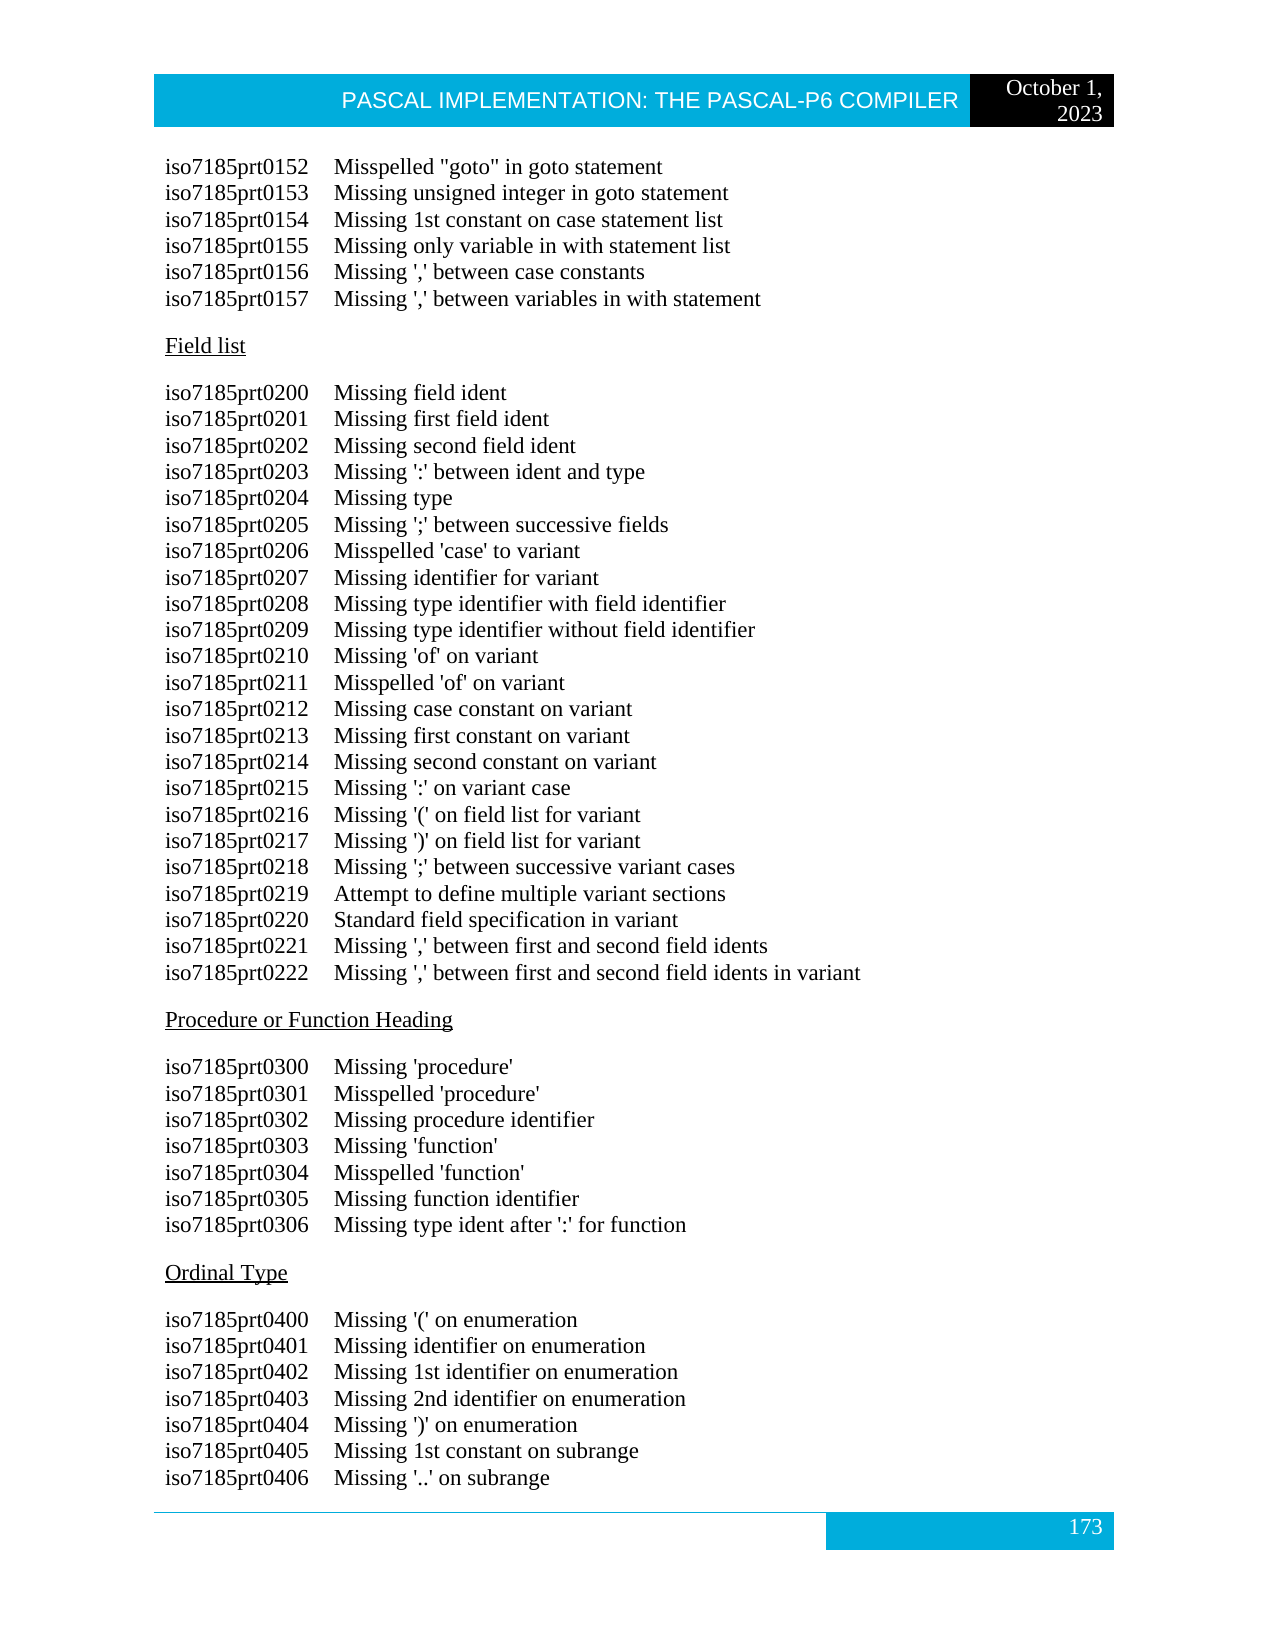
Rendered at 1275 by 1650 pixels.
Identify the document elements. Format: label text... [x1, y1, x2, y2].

text iso7185prt0207 Missing identifier for variant [165, 563, 1125, 590]
text iso7185prt0400 Missing '(' on enumeration [165, 1306, 1125, 1332]
text iso7185prt0306 Missing type ident after ':' for function [165, 1211, 1125, 1238]
text iso7185prt0213 Missing first constant on variant [165, 722, 1125, 748]
text iso7185prt0405 Missing 1st constant on subrange [165, 1437, 1125, 1464]
text Procedure or Function Heading [165, 1006, 1125, 1032]
text iso7185prt0303 Missing 'function' [165, 1132, 1125, 1159]
text iso7185prt0217 Missing ')' on field list for variant [165, 827, 1125, 853]
text iso7185prt0206 Misspelled 'case' to variant [165, 537, 1125, 563]
text iso7185prt0220 Standard field specification in variant [165, 906, 1125, 932]
text iso7185prt0211 Misspelled 'of' on variant [165, 669, 1125, 695]
text iso7185prt0153 Missing unsigned integer in goto statement [165, 179, 1125, 206]
text Ordinal Type [165, 1258, 1125, 1285]
text iso7185prt0152 Misspelled "goto" in goto statement [165, 153, 1125, 179]
text iso7185prt0401 Missing identifier on enumeration [165, 1332, 1125, 1358]
text iso7185prt0156 Missing ',' between case constants [165, 258, 1125, 285]
text iso7185prt0210 Missing 'of' on variant [165, 643, 1125, 669]
text iso7185prt0157 Missing ',' between variables in with statement [165, 285, 1125, 311]
text iso7185prt0208 Missing type identifier with field identifier [165, 590, 1125, 616]
text iso7185prt0202 Missing second field ident [165, 432, 1125, 458]
text iso7185prt0302 Missing procedure identifier [165, 1106, 1125, 1132]
text iso7185prt0219 Attempt to define multiple variant sections [165, 880, 1125, 906]
text iso7185prt0209 Missing type identifier without field identifier [165, 616, 1125, 643]
text iso7185prt0404 Missing ')' on enumeration [165, 1411, 1125, 1437]
text iso7185prt0203 Missing ':' between ident and type [165, 458, 1125, 484]
text iso7185prt0403 Missing 2nd identifier on enumeration [165, 1385, 1125, 1411]
text iso7185prt0201 Missing first field ident [165, 405, 1125, 432]
text iso7185prt0402 Missing 1st identifier on enumeration [165, 1358, 1125, 1385]
text iso7185prt0406 Missing '..' on subrange [165, 1464, 1125, 1490]
text iso7185prt0215 Missing ':' on variant case [165, 774, 1125, 801]
text iso7185prt0205 Missing ';' between successive fields [165, 511, 1125, 537]
text iso7185prt0204 Missing type [165, 484, 1125, 511]
text iso7185prt0305 Missing function identifier [165, 1185, 1125, 1211]
text iso7185prt0214 Missing second constant on variant [165, 748, 1125, 774]
text iso7185prt0212 Missing case constant on variant [165, 695, 1125, 722]
text iso7185prt0301 Misspelled 'procedure' [165, 1079, 1125, 1106]
text iso7185prt0216 Missing '(' on field list for variant [165, 801, 1125, 827]
text iso7185prt0154 Missing 1st constant on case statement list [165, 206, 1125, 232]
text iso7185prt0300 Missing 'procedure' [165, 1053, 1125, 1079]
text Field list [165, 332, 1125, 358]
text iso7185prt0222 Missing ',' between first and second field idents in variant [165, 959, 1125, 985]
text iso7185prt0221 Missing ',' between first and second field idents [165, 932, 1125, 959]
text iso7185prt0304 Misspelled 'function' [165, 1159, 1125, 1185]
text iso7185prt0218 Missing ';' between successive variant cases [165, 853, 1125, 880]
text iso7185prt0200 Missing field ident [165, 379, 1125, 405]
text iso7185prt0155 Missing only variable in with statement list [165, 232, 1125, 258]
